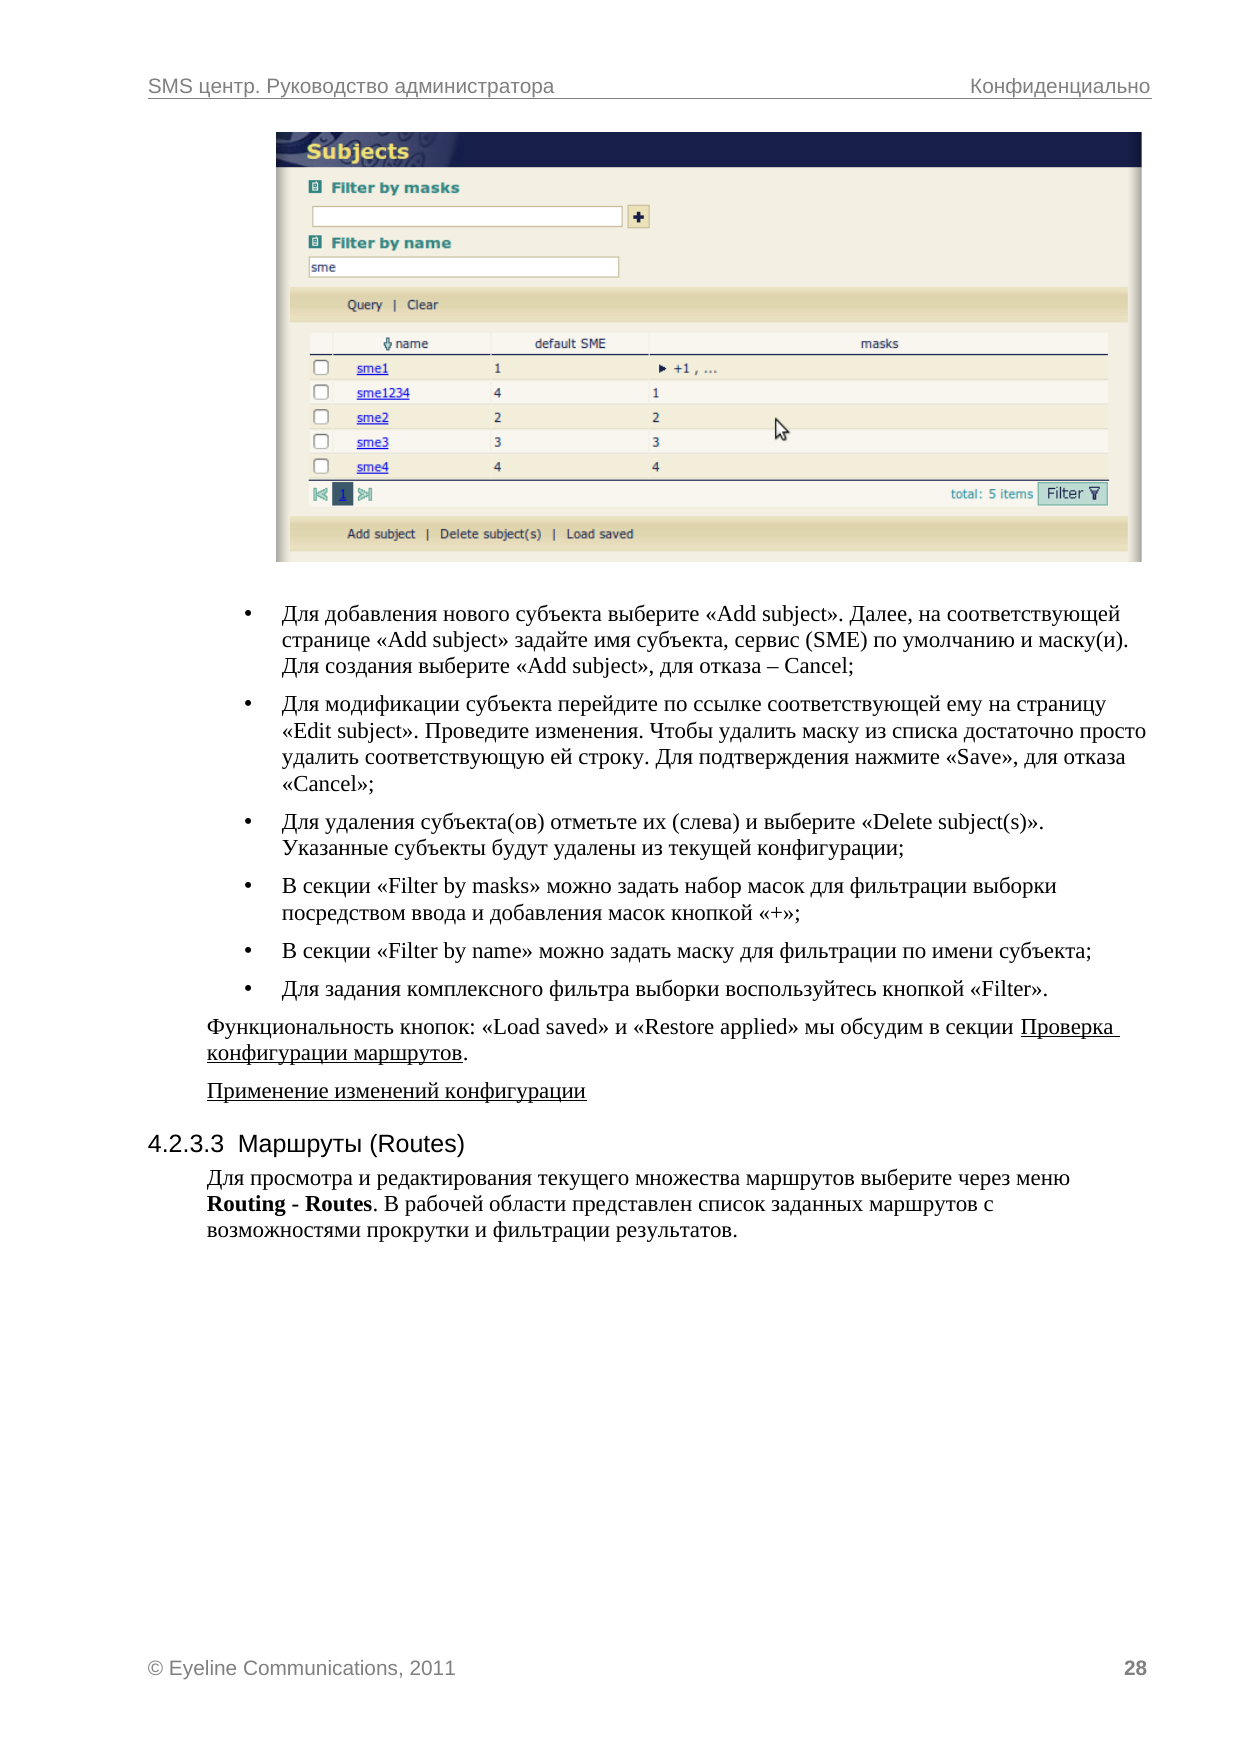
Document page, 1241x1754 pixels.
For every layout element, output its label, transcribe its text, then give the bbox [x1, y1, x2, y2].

list В секции «Filter by name» можно задать маску для фильтрации по имени субъекта; [244, 937, 1152, 963]
text Для просмотра и редактирования текущего множества маршрутов выберите через меню Routing - Routes. В рабочей области представлен список заданных маршрутов с возможностями прокрутки и фильтрации результатов. [207, 1164, 1152, 1243]
list Для удаления субъекта(ов) отметьте их (слева) и выберите «Delete subject(s)». Указанные субъекты будут удалены из текущей конфигурации; [244, 808, 1152, 860]
list Для добавления нового субъекта выберите «Add subject». Далее, на соответствующей странице «Add subject» задайте имя субъекта, сервис (SME) по умолчанию и маску(и). Для создания выберите «Add subject», для отказа – Cancel; [244, 600, 1152, 679]
list В секции «Filter by masks» можно задать набор масок для фильтрации выборки посредством ввода и добавления масок кнопкой «+»; [244, 872, 1152, 925]
text Функциональность кнопок: «Load saved» и «Restore applied» мы обсудим в секции Проверка конфигурации маршрутов. [207, 1013, 1152, 1066]
list Для задания комплексного фильтра выборки воспользуйтесь кнопкой «Filter». [244, 975, 1152, 1001]
picture [276, 132, 1142, 562]
subtitle Маршруты (Routes) [148, 1129, 1152, 1157]
list Для модификации субъекта перейдите по ссылке соответствующей ему на страницу «Edit subject». Проведите изменения. Чтобы удалить маску из списка достаточно просто удалить соответствующую ей строку. Для подтверждения нажмите «Save», для отказа «Cancel»; [244, 691, 1152, 796]
text Применение изменений конфигурации [207, 1077, 1152, 1104]
